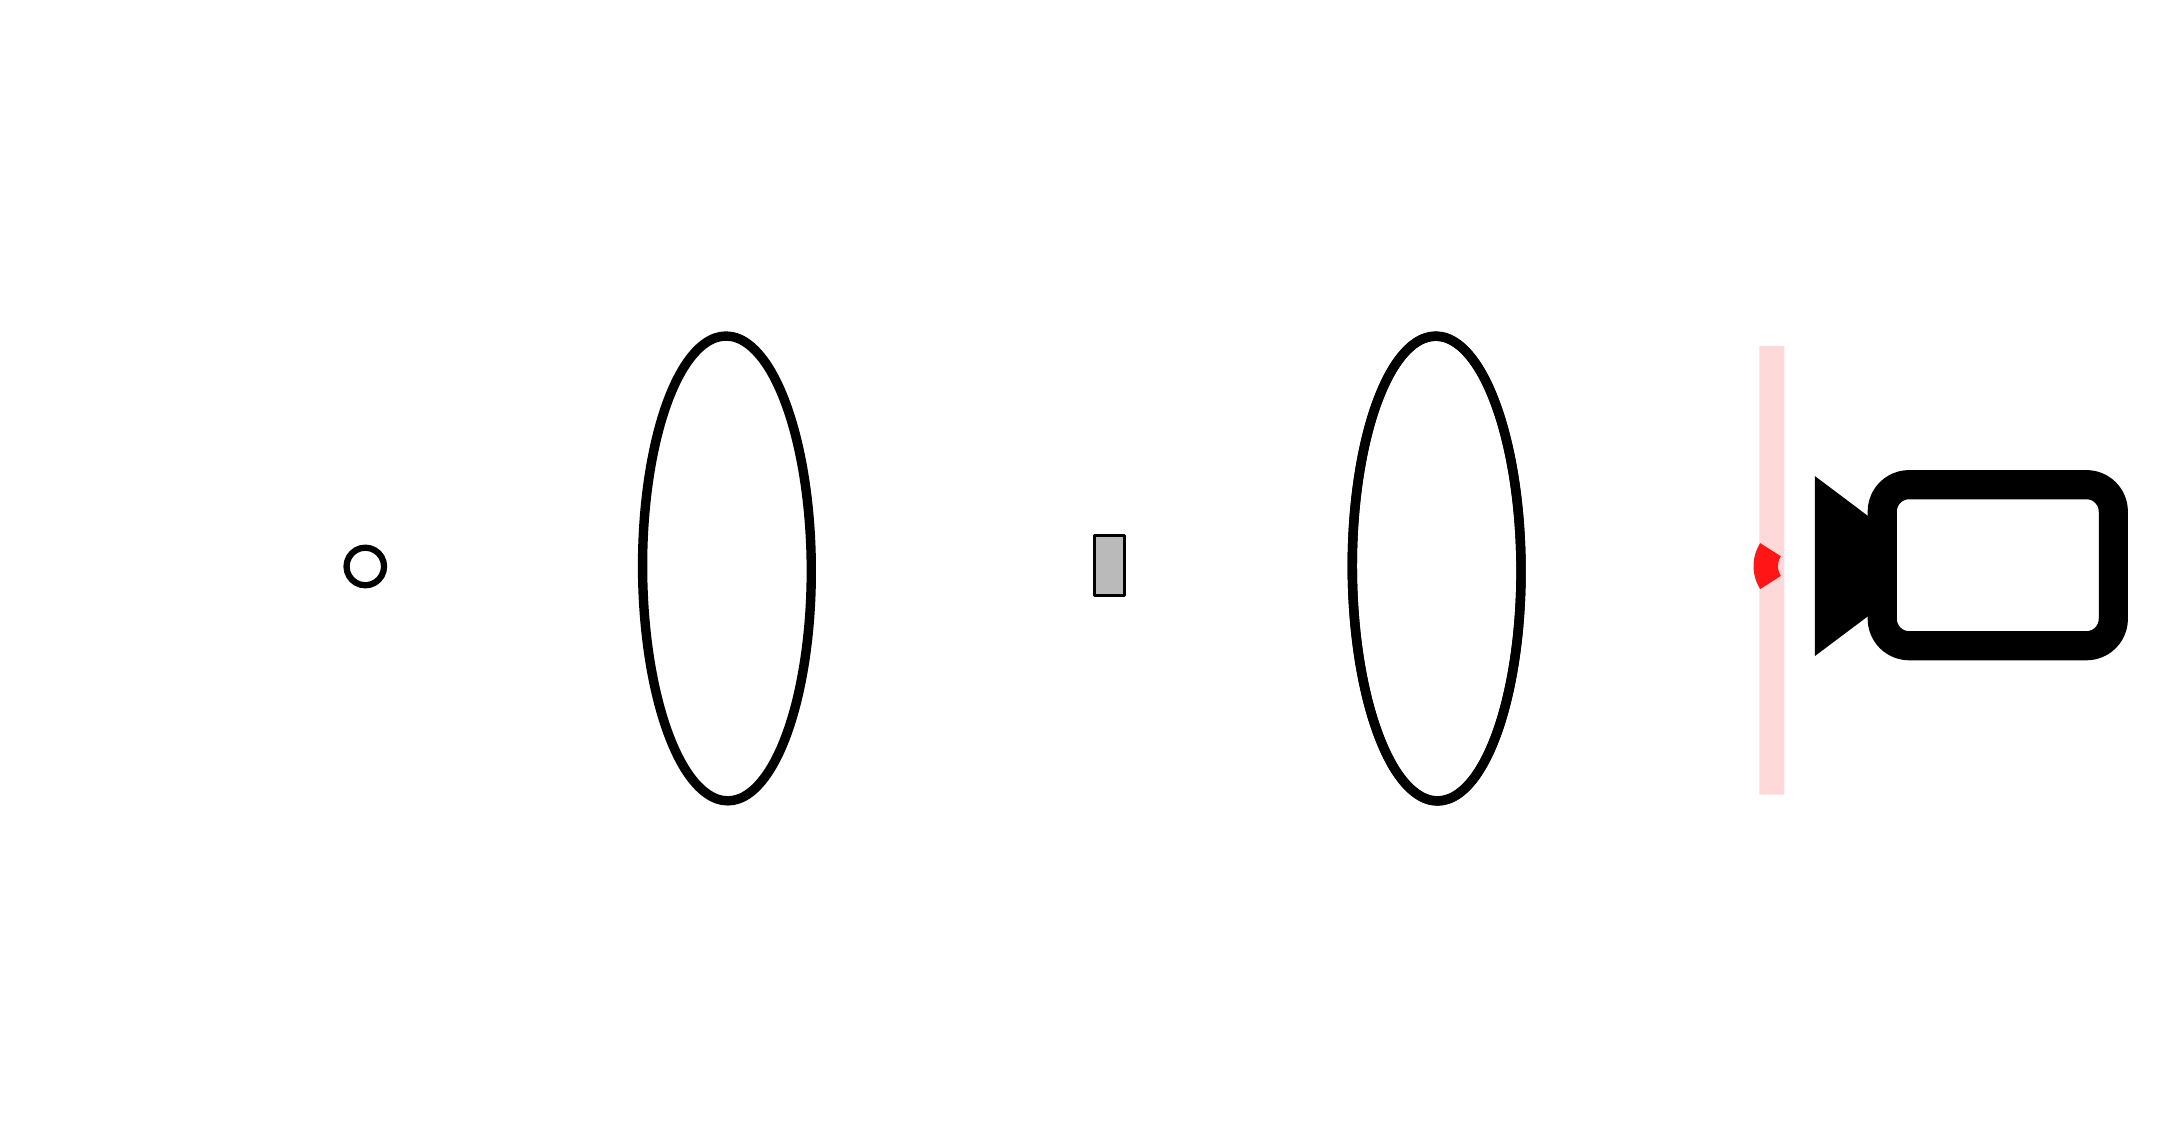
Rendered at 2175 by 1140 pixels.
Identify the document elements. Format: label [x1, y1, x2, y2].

text_box [1357, 341, 1516, 796]
text_box [1753, 545, 1759, 588]
text_box [1814, 476, 1875, 657]
text_box [642, 336, 812, 801]
text_box [1094, 535, 1125, 596]
text_box [1882, 484, 2114, 646]
